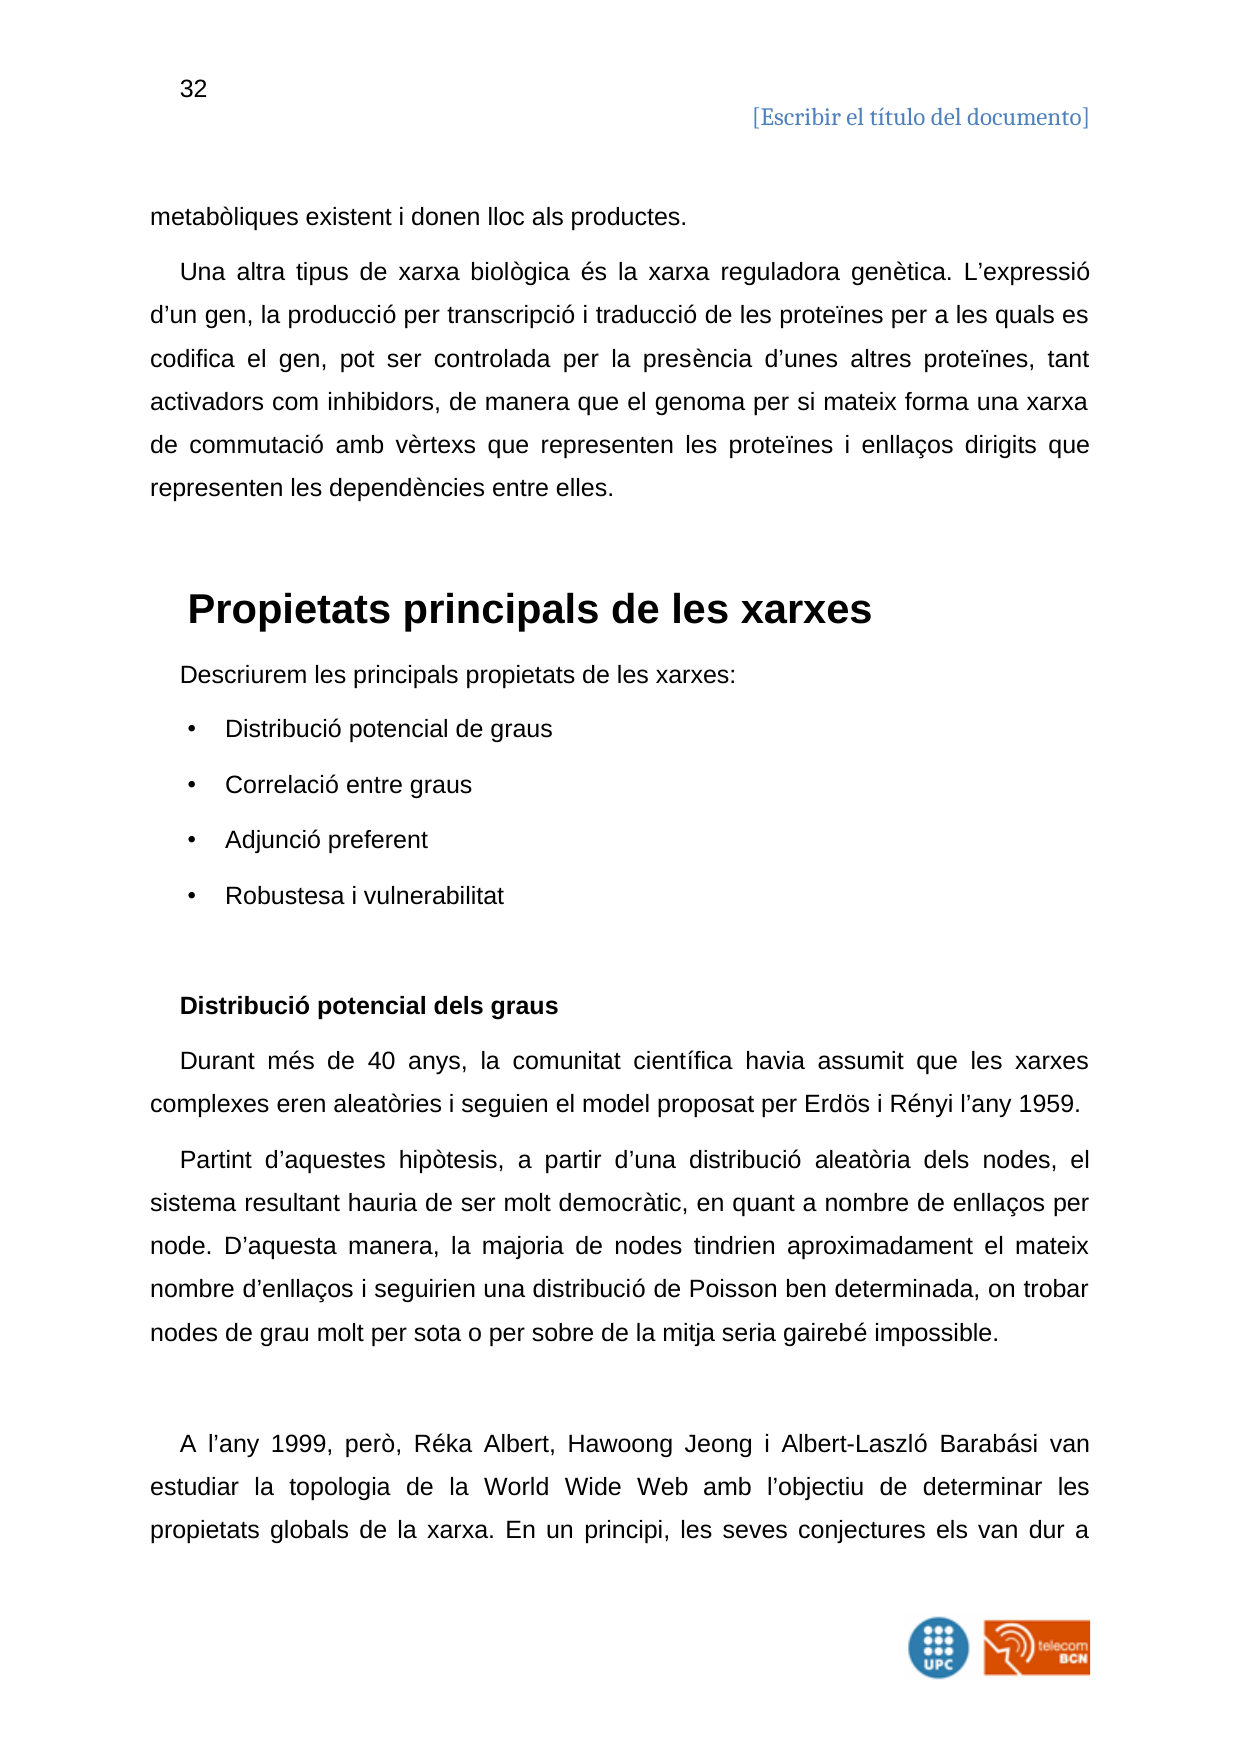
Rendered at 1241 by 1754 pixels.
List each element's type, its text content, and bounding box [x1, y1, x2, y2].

text metabòliques existent i donen lloc als productes. [150, 202, 1090, 230]
text Distribució potencial dels graus [150, 991, 1090, 1019]
text Durant més de 40 anys, la comunitat científica havia assumit que les xarxes complexes eren aleatòries i seguien el model proposat per Erdös i Rényi l’any 1959. [150, 1046, 1090, 1118]
picture [904, 1614, 1091, 1681]
subtitle Propietats principals de les xarxes [187, 584, 1090, 632]
text A l’any 1999, però, Réka Albert, Hawoong Jeong i Albert-Laszló Barabási van estudiar la topologia de la World Wide Web amb l’objectiu de determinar les propietats globals de la xarxa. En un principi, les seves conjectures els van dur a [150, 1429, 1090, 1544]
text Partint d’aquestes hipòtesis, a partir d’una distribució aleatòria dels nodes, el sistema resultant hauria de ser molt democràtic, en quant a nombre de enllaços per node. D’aquesta manera, la majoria de nodes tindrien aproximadament el mateix nombre d’enllaços i seguirien una distribució de Poisson ben determinada, on trobar nodes de grau molt per sota o per sobre de la mitja seria gairebé impossible. [150, 1145, 1090, 1346]
text Descriurem les principals propietats de les xarxes: [150, 660, 1090, 689]
list Robustesa i vulnerabilitat [187, 881, 1090, 910]
list Adjunció preferent [187, 825, 1090, 854]
list Distribució potencial de graus [187, 714, 1090, 743]
list Correlació entre graus [187, 770, 1090, 798]
text Una altra tipus de xarxa biològica és la xarxa reguladora genètica. L’expressió d’un gen, la producció per transcripció i traducció de les proteïnes per a les quals es codifica el gen, pot ser controlada per la presència d’unes altres proteïnes, tant activadors com inhibidors, de manera que el genoma per si mateix forma una xarxa de commutació amb vèrtexs que representen les proteïnes i enllaços dirigits que representen les dependències entre elles. [150, 257, 1090, 502]
